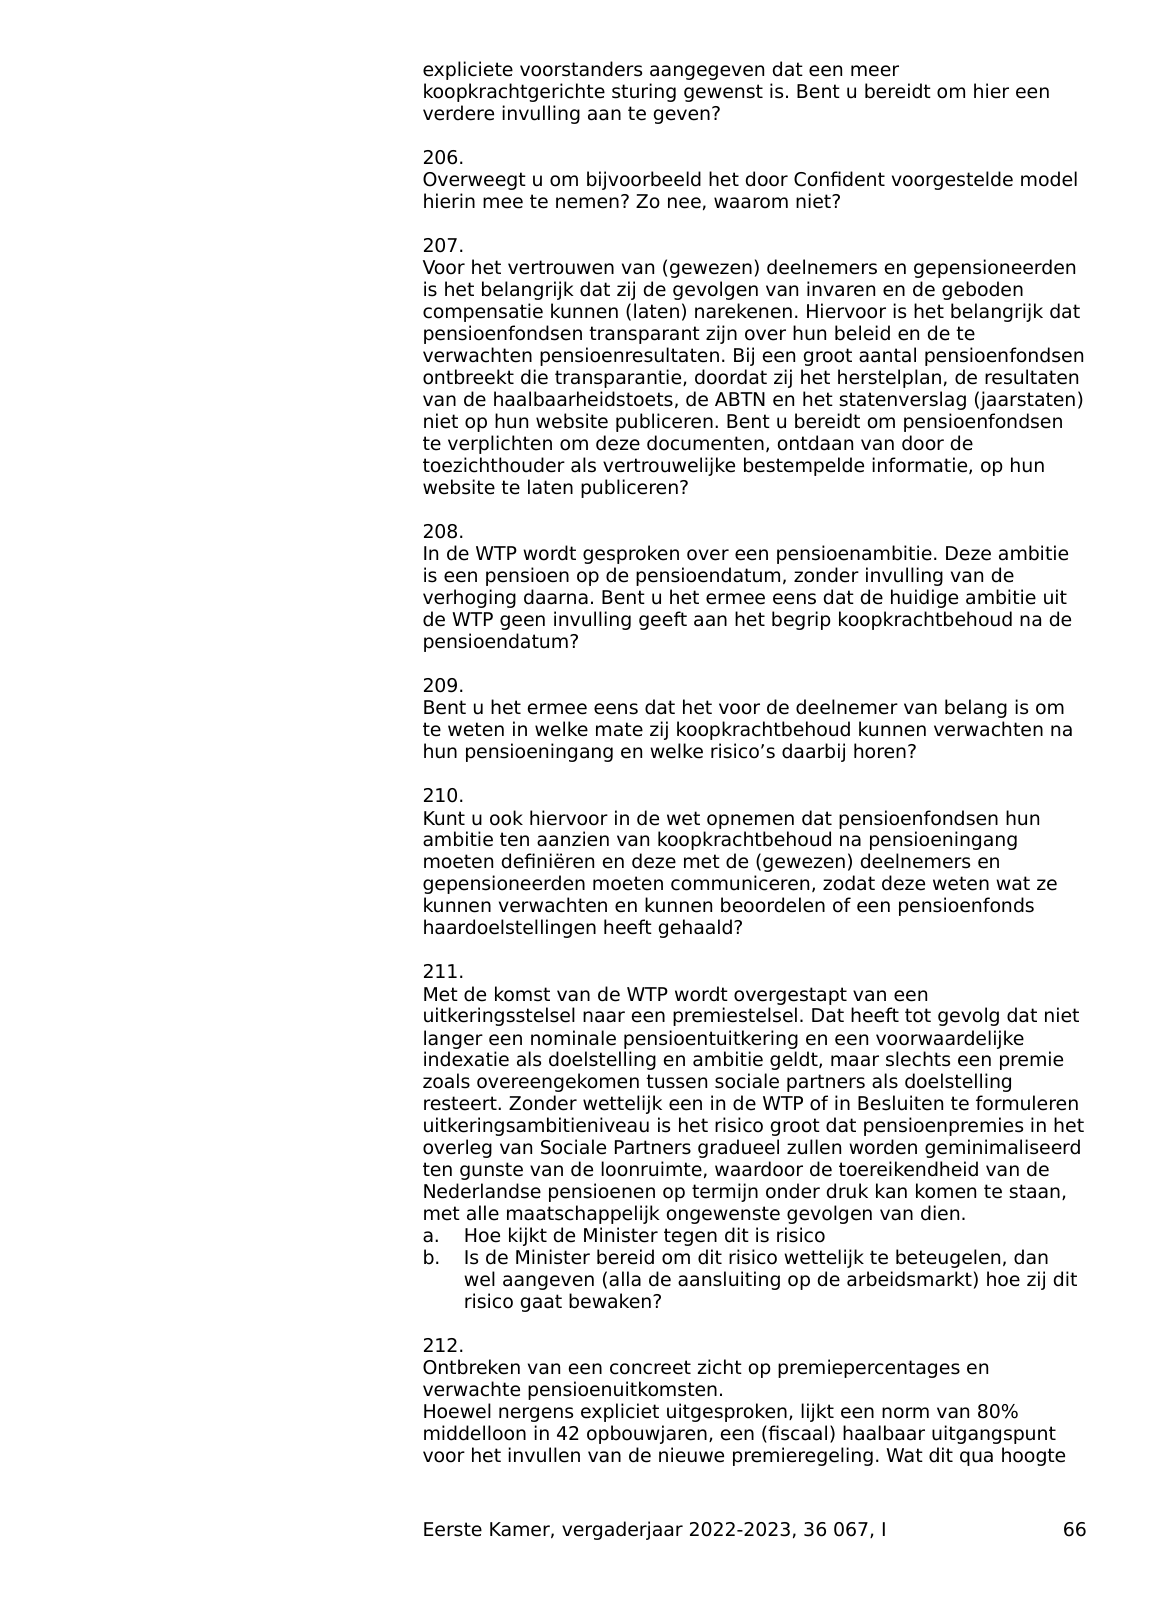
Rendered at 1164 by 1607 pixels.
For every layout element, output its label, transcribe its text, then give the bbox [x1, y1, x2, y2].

text Bent u het ermee eens dat het voor de deelnemer van belang is om te weten in welke mate zij koopkrachtbehoud kunnen verwachten na hun pensioeningang en welke risico’s daarbij horen? [422, 697, 1087, 763]
text 207. [422, 235, 1087, 257]
text Hoewel nergens expliciet uitgesproken, lijkt een norm van 80% middelloon in 42 opbouwjaren, een (fiscaal) haalbaar uitgangspunt voor het invullen van de nieuwe premieregeling. Wat dit qua hoogte [422, 1401, 1087, 1467]
text In de WTP wordt gesproken over een pensioenambitie. Deze ambitie is een pensioen op de pensioendatum, zonder invulling van de verhoging daarna. Bent u het ermee eens dat de huidige ambitie uit de WTP geen invulling geeft aan het begrip koopkrachtbehoud na de pensioendatum? [422, 543, 1087, 653]
text 206. [422, 147, 1087, 169]
text Met de komst van de WTP wordt overgestapt van een uitkeringsstelsel naar een premiestelsel. Dat heeft tot gevolg dat niet langer een nominale pensioentuitkering en een voorwaardelijke indexatie als doelstelling en ambitie geldt, maar slechts een premie zoals overeengekomen tussen sociale partners als doelstelling resteert. Zonder wettelijk een in de WTP of in Besluiten te formuleren uitkeringsambitieniveau is het risico groot dat pensioenpremies in het overleg van Sociale Partners gradueel zullen worden geminimaliseerd ten gunste van de loonruimte, waardoor de toereikendheid van de Nederlandse pensioenen op termijn onder druk kan komen te staan, met alle maatschappelijk ongewenste gevolgen van dien. [422, 983, 1087, 1225]
text 209. [422, 675, 1087, 697]
text a. Hoe kijkt de Minister tegen dit is risico [422, 1225, 1087, 1247]
text Overweegt u om bijvoorbeeld het door Confident voorgestelde model hierin mee te nemen? Zo nee, waarom niet? [422, 169, 1087, 213]
text b. Is de Minister bereid om dit risico wettelijk te beteugelen, dan wel aangeven (alla de aansluiting op de arbeidsmarkt) hoe zij dit risico gaat bewaken? [422, 1247, 1087, 1313]
text Voor het vertrouwen van (gewezen) deelnemers en gepensioneerden is het belangrijk dat zij de gevolgen van invaren en de geboden compensatie kunnen (laten) narekenen. Hiervoor is het belangrijk dat pensioenfondsen transparant zijn over hun beleid en de te verwachten pensioenresultaten. Bij een groot aantal pensioenfondsen ontbreekt die transparantie, doordat zij het herstelplan, de resultaten van de haalbaarheidstoets, de ABTN en het statenverslag (jaarstaten) niet op hun website publiceren. Bent u bereidt om pensioenfondsen te verplichten om deze documenten, ontdaan van door de toezichthouder als vertrouwelijke bestempelde informatie, op hun website te laten publiceren? [422, 257, 1087, 499]
text expliciete voorstanders aangegeven dat een meer koopkrachtgerichte sturing gewenst is. Bent u bereidt om hier een verdere invulling aan te geven? [422, 59, 1087, 125]
text 212. [422, 1335, 1087, 1357]
text Kunt u ook hiervoor in de wet opnemen dat pensioenfondsen hun ambitie ten aanzien van koopkrachtbehoud na pensioeningang moeten definiëren en deze met de (gewezen) deelnemers en gepensioneerden moeten communiceren, zodat deze weten wat ze kunnen verwachten en kunnen beoordelen of een pensioenfonds haardoelstellingen heeft gehaald? [422, 807, 1087, 939]
text 208. [422, 521, 1087, 543]
text Ontbreken van een concreet zicht op premiepercentages en verwachte pensioenuitkomsten. [422, 1357, 1087, 1401]
text 211. [422, 961, 1087, 983]
text 210. [422, 785, 1087, 807]
